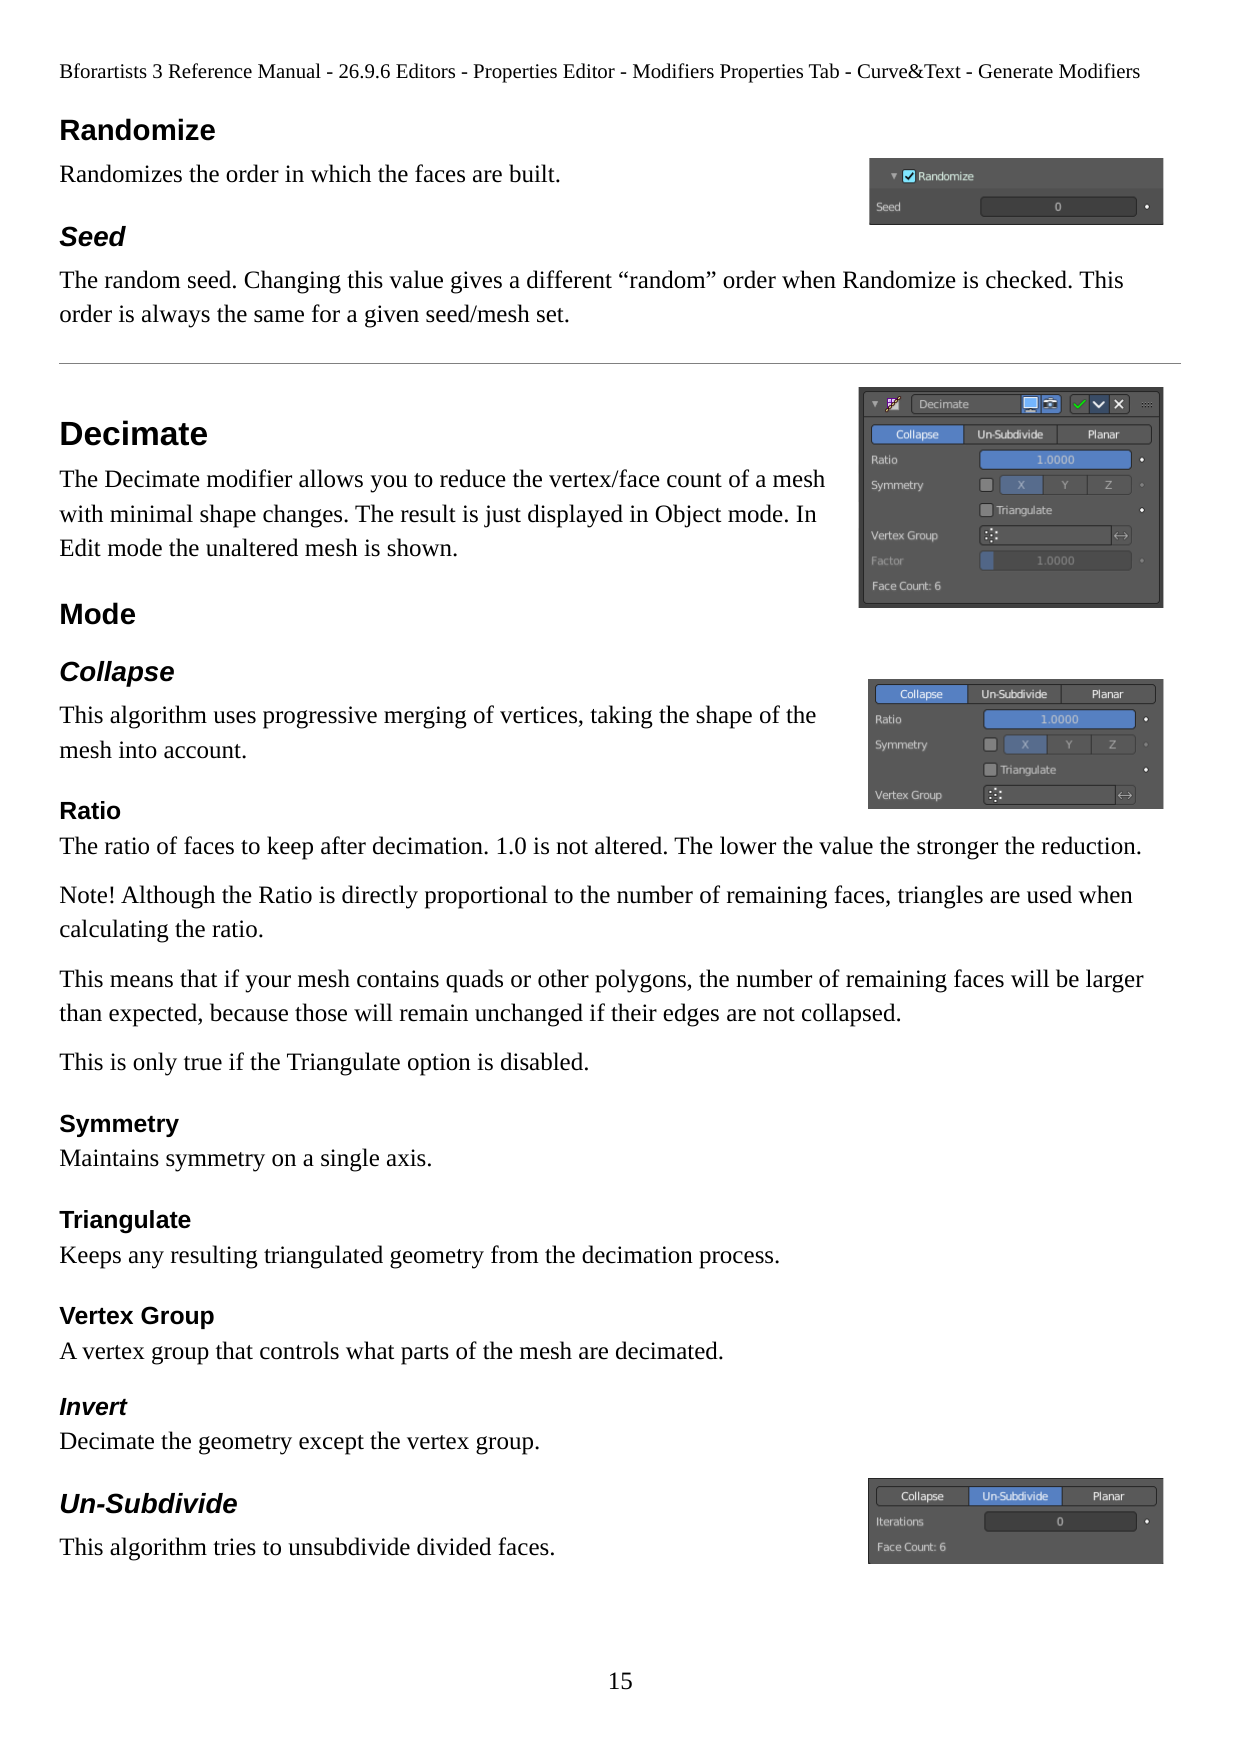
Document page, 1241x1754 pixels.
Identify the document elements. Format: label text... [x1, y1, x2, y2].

text The random seed. Changing this value gives a different “random” order when Randomize is checked. This order is always the same for a given seed/mesh set. [59, 265, 1181, 328]
text Keeps any resulting triangulated geometry from the decimation process. [59, 1240, 1181, 1269]
text This is only true if the Triangulate option is disabled. [59, 1047, 1181, 1076]
subtitle [1164, 1488, 1181, 1520]
text Note! Although the Ratio is directly proportional to the number of remaining faces, triangles are used when calculating the ratio. [59, 880, 1181, 943]
subtitle Mode [59, 597, 1181, 631]
subtitle Collapse [59, 656, 1181, 688]
subtitle Symmetry [59, 1109, 1181, 1137]
subtitle [1164, 413, 1181, 452]
text The Decimate modifier allows you to reduce the vertex/face count of a mesh with minimal shape changes. The result is just displayed in Object mode. In Edit mode the unaltered mesh is shown. [59, 464, 858, 562]
text A vertex group that controls what parts of the mesh are decimated. [59, 1336, 1181, 1365]
text Decimate the geometry except the vertex group. [59, 1426, 1181, 1455]
subtitle Decimate [59, 413, 858, 452]
subtitle Randomize [59, 113, 1181, 146]
text Maintains symmetry on a single axis. [59, 1143, 1181, 1172]
text This algorithm tries to unsubdivide divided faces. [59, 1532, 868, 1561]
text Randomizes the order in which the faces are built. [59, 159, 869, 188]
picture [868, 679, 1164, 809]
text This algorithm uses progressive merging of vertices, taking the shape of the mesh into account. [59, 700, 868, 763]
subtitle Ratio [59, 796, 1181, 825]
picture [858, 387, 1164, 608]
subtitle Seed [59, 220, 1181, 252]
text The ratio of faces to keep after decimation. 1.0 is not altered. The lower the value the stronger the reduction. [59, 831, 1181, 860]
subtitle Triangulate [59, 1205, 1181, 1234]
text This means that if your mesh contains quads or other polygons, the number of remaining faces will be larger than expected, because those will remain unchanged if their edges are not collapsed. [59, 964, 1181, 1027]
subtitle Un-Subdivide [59, 1488, 868, 1520]
picture [869, 158, 1164, 225]
subtitle Invert [59, 1392, 1181, 1420]
subtitle Vertex Group [59, 1301, 1181, 1330]
picture [868, 1478, 1164, 1564]
